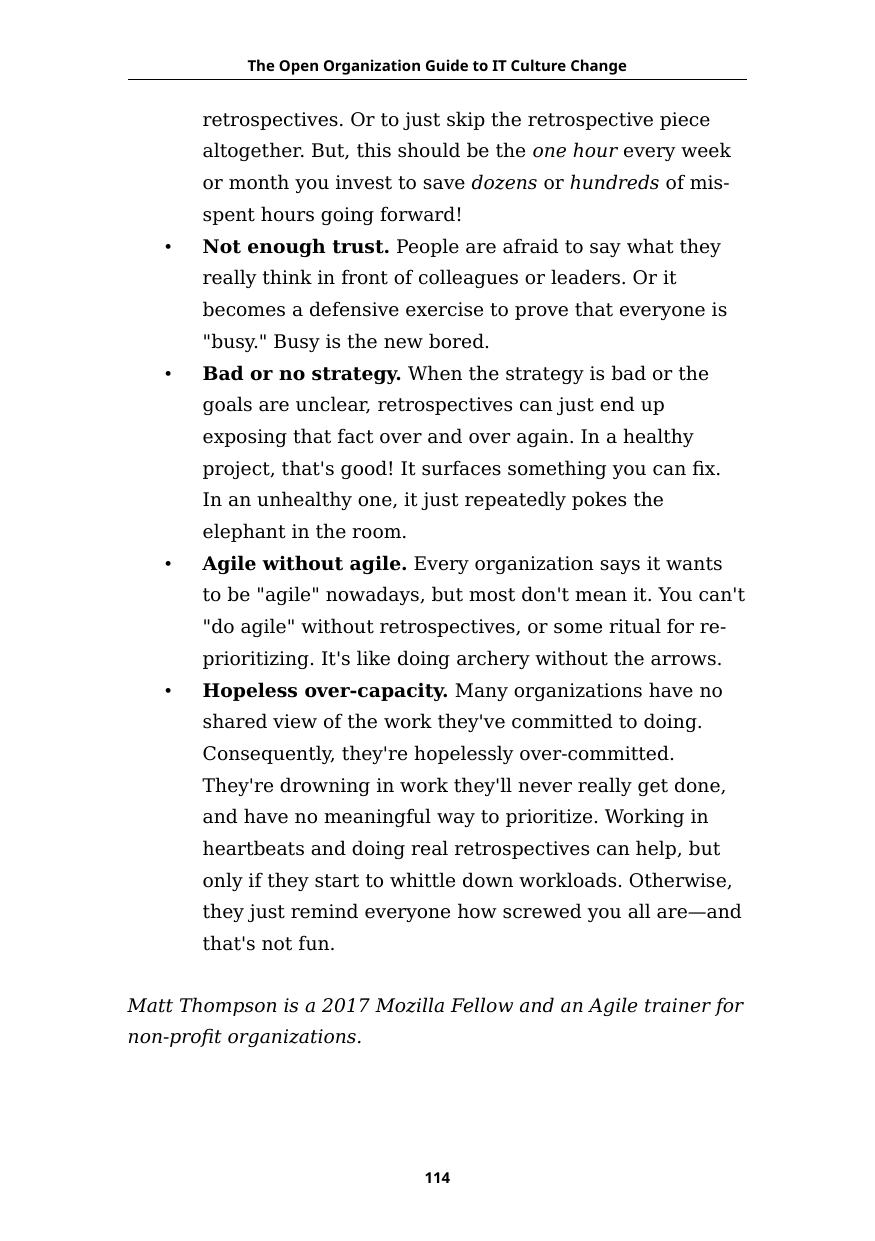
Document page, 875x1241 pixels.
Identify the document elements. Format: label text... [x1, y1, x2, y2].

text Matt Thompson is a 2017 Mozilla Fellow and an Agile trainer for non-profit organizations. [127, 994, 747, 1048]
list Not enough trust. People are afraid to say what they really think in front of colleagues or leaders. Or it becomes a defensive exercise to prove that everyone is "busy." Busy is the new bored. [165, 235, 747, 352]
list Agile without agile. Every organization says it wants to be "agile" nowadays, but most don't mean it. You can't "do agile" without retrospectives, or some ritual for re-prioritizing. It's like doing archery without the arrows. [165, 552, 747, 669]
list Bad or no strategy. When the strategy is bad or the goals are unclear, retrospectives can just end up exposing that fact over and over again. In a healthy project, that's good! It surfaces something you can fix. In an unhealthy one, it just repeatedly pokes the elephant in the room. [165, 362, 747, 543]
list Hopeless over-capacity. Many organizations have no shared view of the work they've committed to doing. Consequently, they're hopelessly over-committed. They're drowning in work they'll never really get done, and have no meaningful way to prioritize. Working in heartbeats and doing real retrospectives can help, but only if they start to whittle down workloads. Otherwise, they just remind everyone how screwed you all are—and that's not fun. [165, 679, 747, 955]
list retrospectives. Or to just skip the retrospective piece altogether. But, this should be the one hour every week or month you invest to save dozens or hundreds of mis-spent hours going forward! [165, 109, 747, 226]
